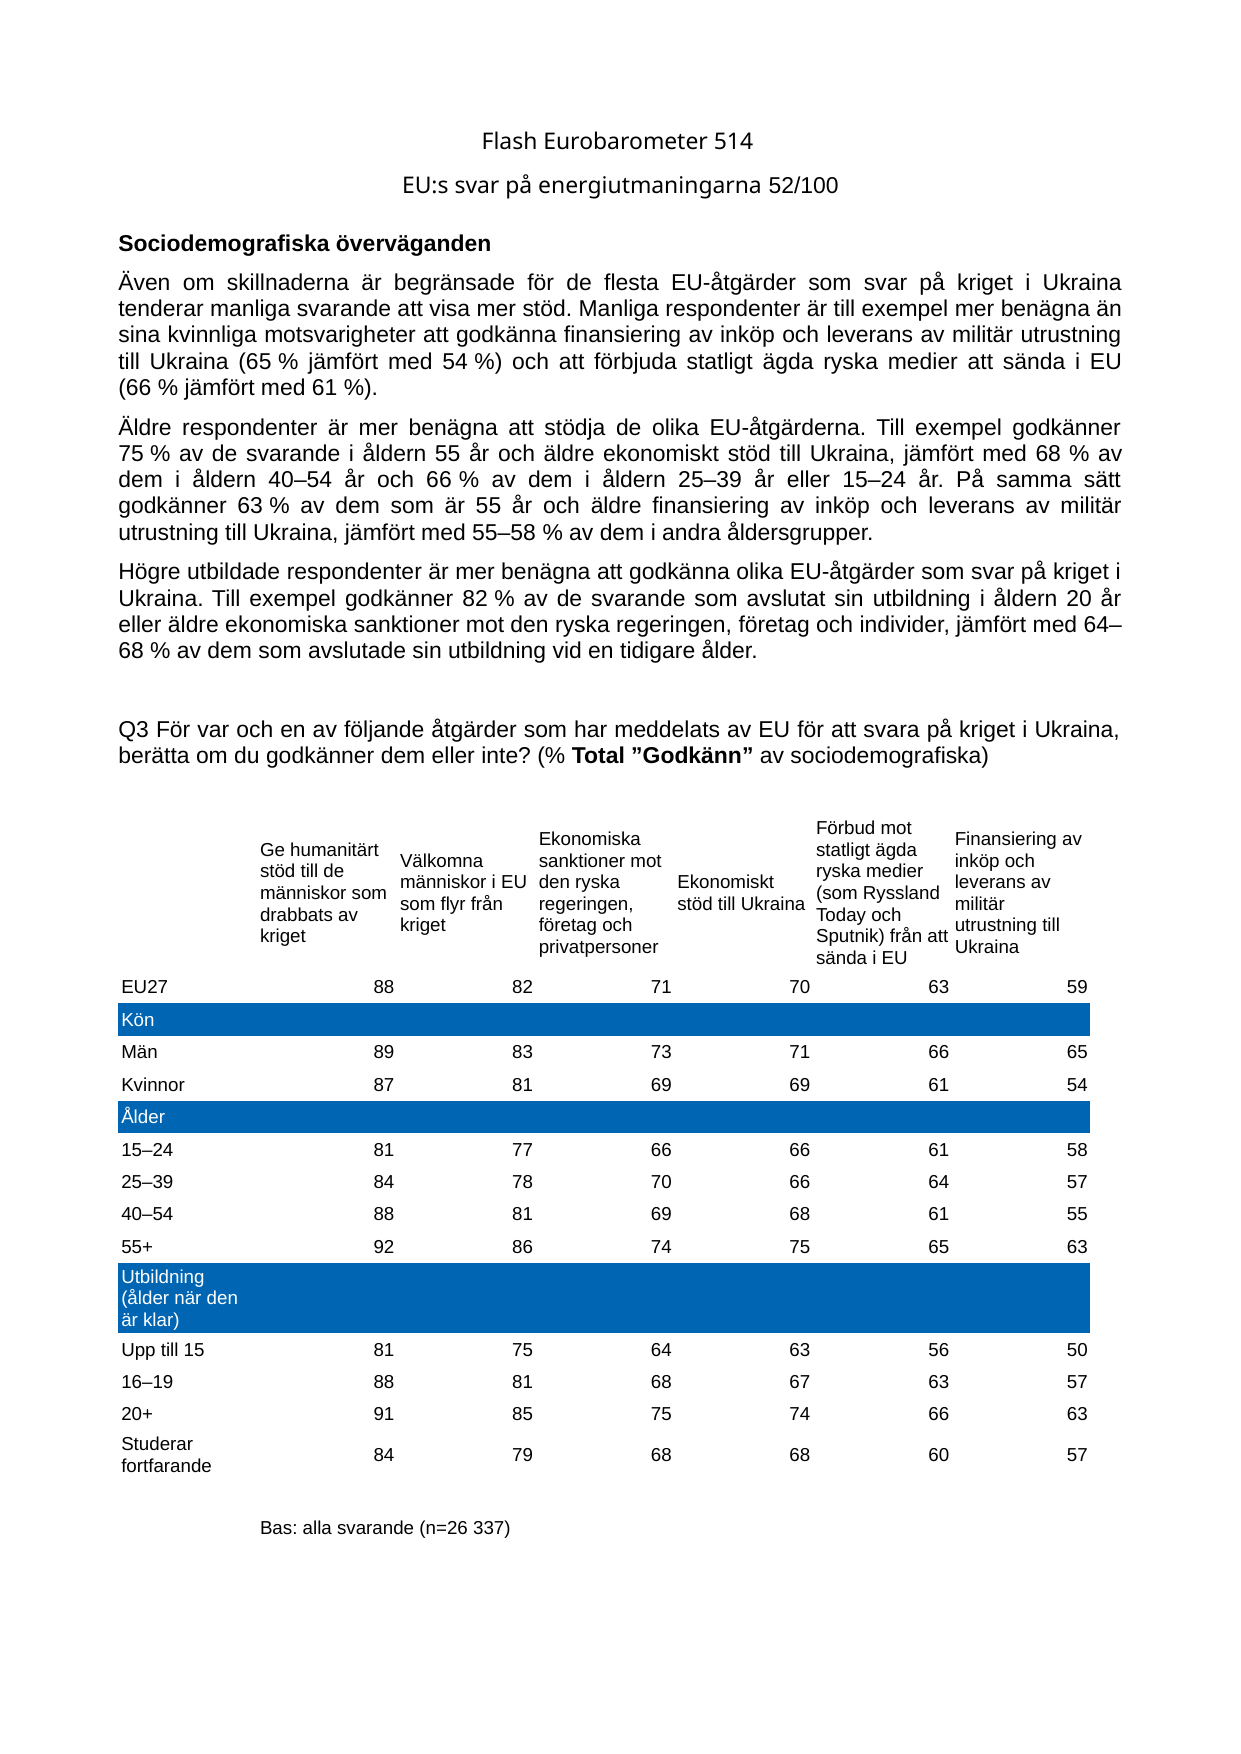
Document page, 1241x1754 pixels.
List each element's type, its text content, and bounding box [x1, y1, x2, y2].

table_cell 65 [813, 1230, 952, 1262]
table_cell EU27 [118, 971, 257, 1003]
table_cell 92 [257, 1230, 397, 1262]
table_cell [952, 1263, 1090, 1333]
table_cell 75 [674, 1230, 813, 1262]
table_cell 15–24 [118, 1133, 257, 1165]
table_cell [813, 1101, 952, 1133]
table_cell 55+ [118, 1230, 257, 1262]
table_cell 69 [536, 1068, 674, 1101]
table_cell 66 [813, 1398, 952, 1430]
table_cell Utbildning (ålder när den är klar) [118, 1263, 257, 1333]
table_cell 16–19 [118, 1365, 257, 1398]
table_cell 84 [257, 1430, 397, 1479]
table_cell 71 [536, 971, 674, 1003]
table_cell 69 [536, 1198, 674, 1230]
table_cell 25–39 [118, 1165, 257, 1198]
table_cell Bas: alla svarande (n=26 337) [257, 1512, 813, 1544]
table_cell 65 [952, 1036, 1090, 1068]
table_cell [813, 1479, 952, 1512]
table_cell [674, 1263, 813, 1333]
table_header Ge humanitärt stöd till de människor som drabbats av kriget [257, 814, 397, 971]
table_cell 20+ [118, 1398, 257, 1430]
table_cell 81 [397, 1198, 536, 1230]
table_cell [397, 1101, 536, 1133]
table_cell 66 [674, 1133, 813, 1165]
table_cell 75 [397, 1333, 536, 1365]
table_cell 70 [536, 1165, 674, 1198]
table_cell 69 [674, 1068, 813, 1101]
table_cell 88 [257, 971, 397, 1003]
table_cell [536, 1003, 674, 1036]
table_cell [118, 1479, 257, 1512]
table_cell [813, 1003, 952, 1036]
table_cell 58 [952, 1133, 1090, 1165]
text Högre utbildade respondenter är mer benägna att godkänna olika EU-åtgärder som svar på kriget i Ukraina. Till exempel godkänner 82 % av de svarande som avslutat sin utbildning i åldern 20 år eller äldre ekonomiska sanktioner mot den ryska regeringen, företag och individer, jämfört med 64–68 % av dem som avslutade sin utbildning vid en tidigare ålder. [118, 558, 1122, 663]
table_cell 84 [257, 1165, 397, 1198]
table_cell [674, 1003, 813, 1036]
table_cell [118, 1512, 257, 1544]
table_cell 81 [397, 1068, 536, 1101]
table_cell [952, 1479, 1090, 1512]
table_cell 66 [536, 1133, 674, 1165]
table_cell 63 [813, 971, 952, 1003]
table_header Välkomna människor i EU som flyr från kriget [397, 814, 536, 971]
table_header Förbud mot statligt ägda ryska medier (som Ryssland Today och Sputnik) från att sända i EU [813, 814, 952, 971]
table_cell 64 [813, 1165, 952, 1198]
table_cell 59 [952, 971, 1090, 1003]
table_cell 61 [813, 1133, 952, 1165]
text Q3 För var och en av följande åtgärder som har meddelats av EU för att svara på kriget i Ukraina, berätta om du godkänner dem eller inte? (% Total ”Godkänn” av sociodemografiska) [118, 716, 1122, 768]
table_cell 83 [397, 1036, 536, 1068]
table_cell Studerar fortfarande [118, 1430, 257, 1479]
table_cell 74 [674, 1398, 813, 1430]
table_cell [952, 1512, 1090, 1544]
table_cell [397, 1003, 536, 1036]
table_cell 57 [952, 1430, 1090, 1479]
table_cell [397, 1263, 536, 1333]
table_cell 67 [674, 1365, 813, 1398]
table_cell 81 [257, 1333, 397, 1365]
table_cell [536, 1479, 674, 1512]
table_cell 78 [397, 1165, 536, 1198]
table_cell 91 [257, 1398, 397, 1430]
table_cell Kön [118, 1003, 257, 1036]
table_cell 64 [536, 1333, 674, 1365]
table_cell 75 [536, 1398, 674, 1430]
table_cell [257, 1101, 397, 1133]
table_cell 68 [536, 1365, 674, 1398]
table_cell [952, 1003, 1090, 1036]
table_cell Upp till 15 [118, 1333, 257, 1365]
table_cell 82 [397, 971, 536, 1003]
table_cell 54 [952, 1068, 1090, 1101]
table_cell 61 [813, 1198, 952, 1230]
table_cell 66 [674, 1165, 813, 1198]
table_cell 81 [397, 1365, 536, 1398]
table_cell 68 [674, 1198, 813, 1230]
table_cell 88 [257, 1198, 397, 1230]
table_cell 70 [674, 971, 813, 1003]
table_cell Kvinnor [118, 1068, 257, 1101]
table_cell 50 [952, 1333, 1090, 1365]
table_cell 61 [813, 1068, 952, 1101]
table_cell 73 [536, 1036, 674, 1068]
table_cell 57 [952, 1365, 1090, 1398]
table_cell 55 [952, 1198, 1090, 1230]
table_cell [674, 1479, 813, 1512]
table_cell 77 [397, 1133, 536, 1165]
table_cell [813, 1263, 952, 1333]
table_cell 68 [536, 1430, 674, 1479]
table_cell 60 [813, 1430, 952, 1479]
table_cell 74 [536, 1230, 674, 1262]
table_cell 63 [952, 1398, 1090, 1430]
table_cell [813, 1512, 952, 1544]
table_cell 66 [813, 1036, 952, 1068]
table_cell 79 [397, 1430, 536, 1479]
table_cell 85 [397, 1398, 536, 1430]
table_cell [674, 1101, 813, 1133]
table_cell [536, 1263, 674, 1333]
table_cell [257, 1479, 397, 1512]
table_cell Män [118, 1036, 257, 1068]
table_cell 87 [257, 1068, 397, 1101]
table_cell 56 [813, 1333, 952, 1365]
table_cell 57 [952, 1165, 1090, 1198]
table_cell 63 [674, 1333, 813, 1365]
table_header Ekonomiska sanktioner mot den ryska regeringen, företag och privatpersoner [536, 814, 674, 971]
table_cell 88 [257, 1365, 397, 1398]
table_header Ekonomiskt stöd till Ukraina [674, 814, 813, 971]
table_cell Ålder [118, 1101, 257, 1133]
table_cell [952, 1101, 1090, 1133]
table_cell [536, 1101, 674, 1133]
table_cell 63 [952, 1230, 1090, 1262]
table_cell 89 [257, 1036, 397, 1068]
table_cell 81 [257, 1133, 397, 1165]
text Äldre respondenter är mer benägna att stödja de olika EU-åtgärderna. Till exempel godkänner 75 % av de svarande i åldern 55 år och äldre ekonomiskt stöd till Ukraina, jämfört med 68 % av dem i åldern 40–54 år och 66 % av dem i åldern 25–39 år eller 15–24 år. På samma sätt godkänner 63 % av dem som är 55 år och äldre finansiering av inköp och leverans av militär utrustning till Ukraina, jämfört med 55–58 % av dem i andra åldersgrupper. [118, 413, 1122, 545]
table_cell 63 [813, 1365, 952, 1398]
table_cell [257, 1263, 397, 1333]
text Även om skillnaderna är begränsade för de flesta EU-åtgärder som svar på kriget i Ukraina tenderar manliga svarande att visa mer stöd. Manliga respondenter är till exempel mer benägna än sina kvinnliga motsvarigheter att godkänna finansiering av inköp och leverans av militär utrustning till Ukraina (65 % jämfört med 54 %) och att förbjuda statligt ägda ryska medier att sända i EU (66 % jämfört med 61 %). [118, 269, 1122, 401]
table_cell [257, 1003, 397, 1036]
table_cell 68 [674, 1430, 813, 1479]
text Sociodemografiska överväganden [118, 229, 1122, 256]
table_header Finansiering av inköp och leverans av militär utrustning till Ukraina [952, 814, 1090, 971]
table_cell 71 [674, 1036, 813, 1068]
table_cell 40–54 [118, 1198, 257, 1230]
table_header [118, 814, 257, 971]
table_cell [397, 1479, 536, 1512]
table_cell 86 [397, 1230, 536, 1262]
